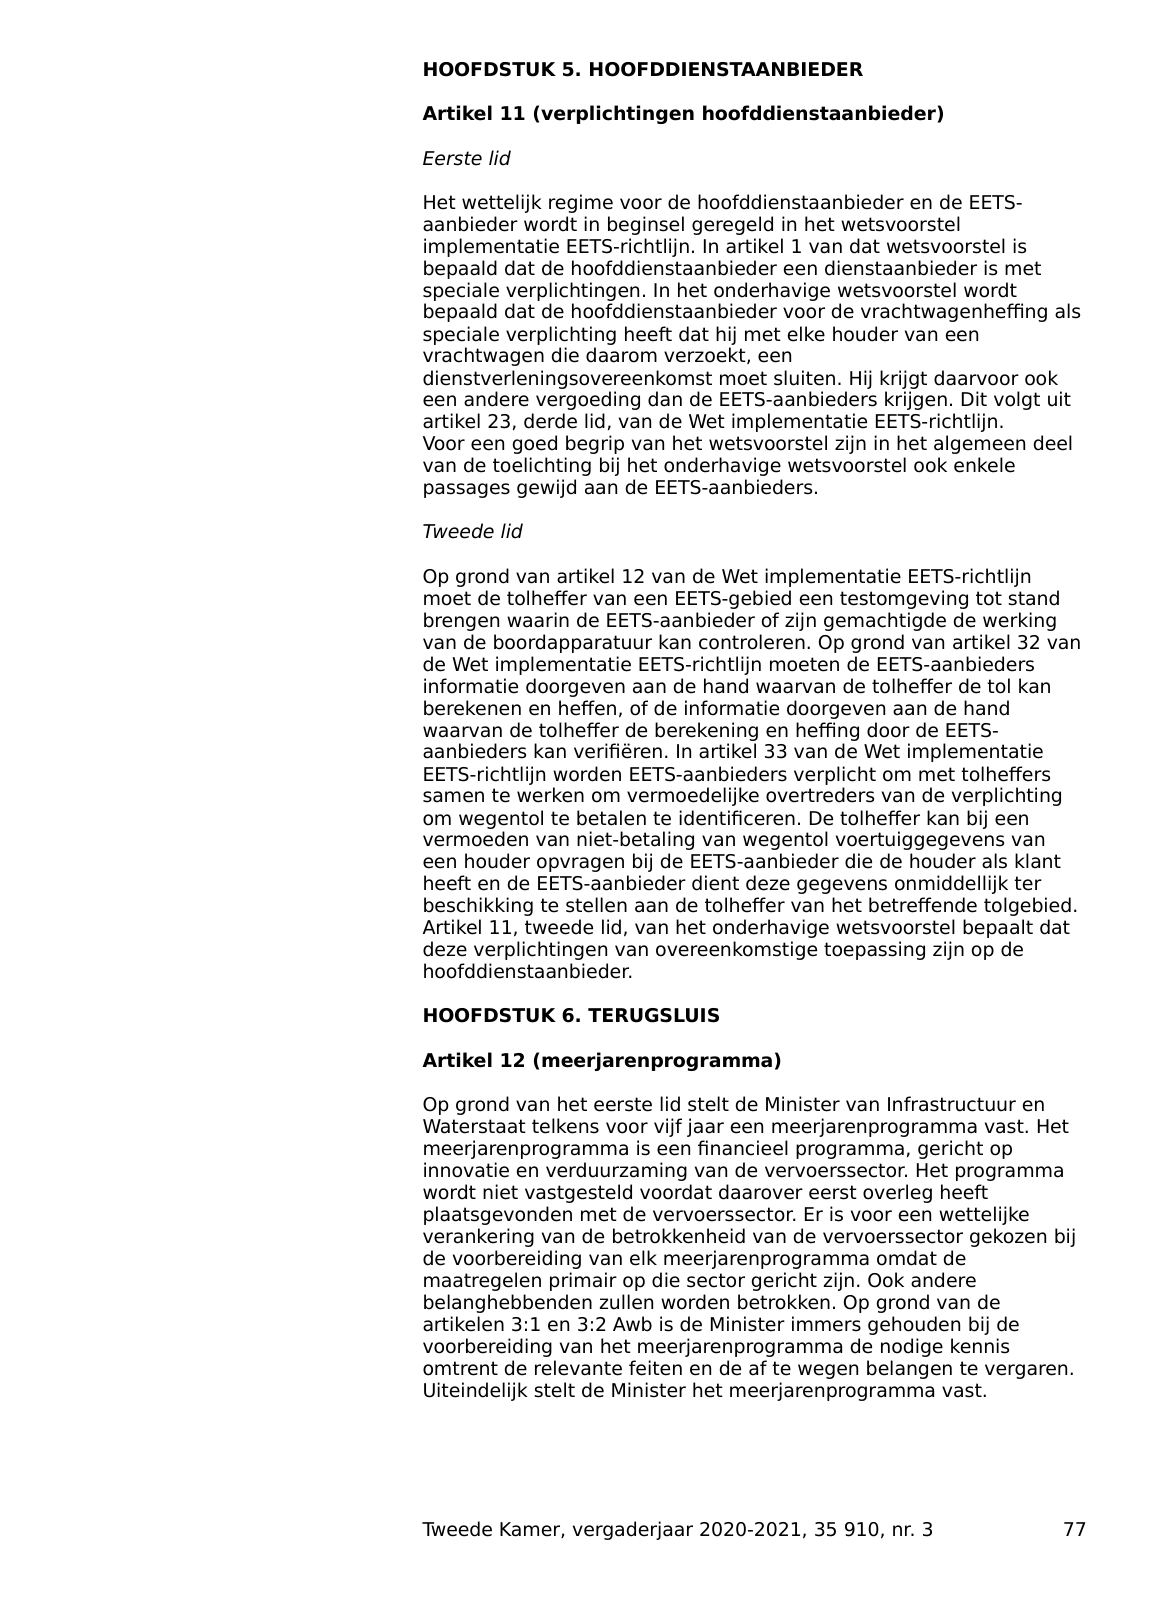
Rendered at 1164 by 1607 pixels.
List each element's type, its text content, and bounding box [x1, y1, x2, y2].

text Op grond van het eerste lid stelt de Minister van Infrastructuur en Waterstaat telkens voor vijf jaar een meerjarenprogramma vast. Het meerjarenprogramma is een financieel programma, gericht op innovatie en verduurzaming van de vervoerssector. Het programma wordt niet vastgesteld voordat daarover eerst overleg heeft plaatsgevonden met de vervoerssector. Er is voor een wettelijke verankering van de betrokkenheid van de vervoerssector gekozen bij de voorbereiding van elk meerjarenprogramma omdat de maatregelen primair op die sector gericht zijn. Ook andere belanghebbenden zullen worden betrokken. Op grond van de artikelen 3:1 en 3:2 Awb is de Minister immers gehouden bij de voorbereiding van het meerjarenprogramma de nodige kennis omtrent de relevante feiten en de af te wegen belangen te vergaren. Uiteindelijk stelt de Minister het meerjarenprogramma vast. [422, 1094, 1087, 1401]
text Op grond van artikel 12 van de Wet implementatie EETS-richtlijn moet de tolheffer van een EETS-gebied een testomgeving tot stand brengen waarin de EETS-aanbieder of zijn gemachtigde de werking van de boordapparatuur kan controleren. Op grond van artikel 32 van de Wet implementatie EETS-richtlijn moeten de EETS-aanbieders informatie doorgeven aan de hand waarvan de tolheffer de tol kan berekenen en heffen, of de informatie doorgeven aan de hand waarvan de tolheffer de berekening en heffing door de EETS-aanbieders kan verifiëren. In artikel 33 van de Wet implementatie EETS-richtlijn worden EETS-aanbieders verplicht om met tolheffers samen te werken om vermoedelijke overtreders van de verplichting om wegentol te betalen te identificeren. De tolheffer kan bij een vermoeden van niet-betaling van wegentol voertuiggegevens van een houder opvragen bij de EETS-aanbieder die de houder als klant heeft en de EETS-aanbieder dient deze gegevens onmiddellijk ter beschikking te stellen aan de tolheffer van het betreffende tolgebied. Artikel 11, tweede lid, van het onderhavige wetsvoorstel bepaalt dat deze verplichtingen van overeenkomstige toepassing zijn op de hoofddienstaanbieder. [422, 566, 1087, 983]
subtitle HOOFDSTUK 5. HOOFDDIENSTAANBIEDER [422, 59, 1087, 81]
subtitle Eerste lid [422, 147, 1087, 169]
text Voor een goed begrip van het wetsvoorstel zijn in het algemeen deel van de toelichting bij het onderhavige wetsvoorstel ook enkele passages gewijd aan de EETS-aanbieders. [422, 433, 1087, 499]
subtitle Artikel 12 (meerjarenprogramma) [422, 1049, 1087, 1072]
text Het wettelijk regime voor de hoofddienstaanbieder en de EETS-aanbieder wordt in beginsel geregeld in het wetsvoorstel implementatie EETS-richtlijn. In artikel 1 van dat wetsvoorstel is bepaald dat de hoofddienstaanbieder een dienstaanbieder is met speciale verplichtingen. In het onderhavige wetsvoorstel wordt bepaald dat de hoofddienstaanbieder voor de vrachtwagenheffing als speciale verplichting heeft dat hij met elke houder van een vrachtwagen die daarom verzoekt, een dienstverleningsovereenkomst moet sluiten. Hij krijgt daarvoor ook een andere vergoeding dan de EETS-aanbieders krijgen. Dit volgt uit artikel 23, derde lid, van de Wet implementatie EETS-richtlijn. [422, 192, 1087, 433]
subtitle Tweede lid [422, 521, 1087, 543]
subtitle Artikel 11 (verplichtingen hoofddienstaanbieder) [422, 103, 1087, 125]
subtitle HOOFDSTUK 6. TERUGSLUIS [422, 1005, 1087, 1027]
